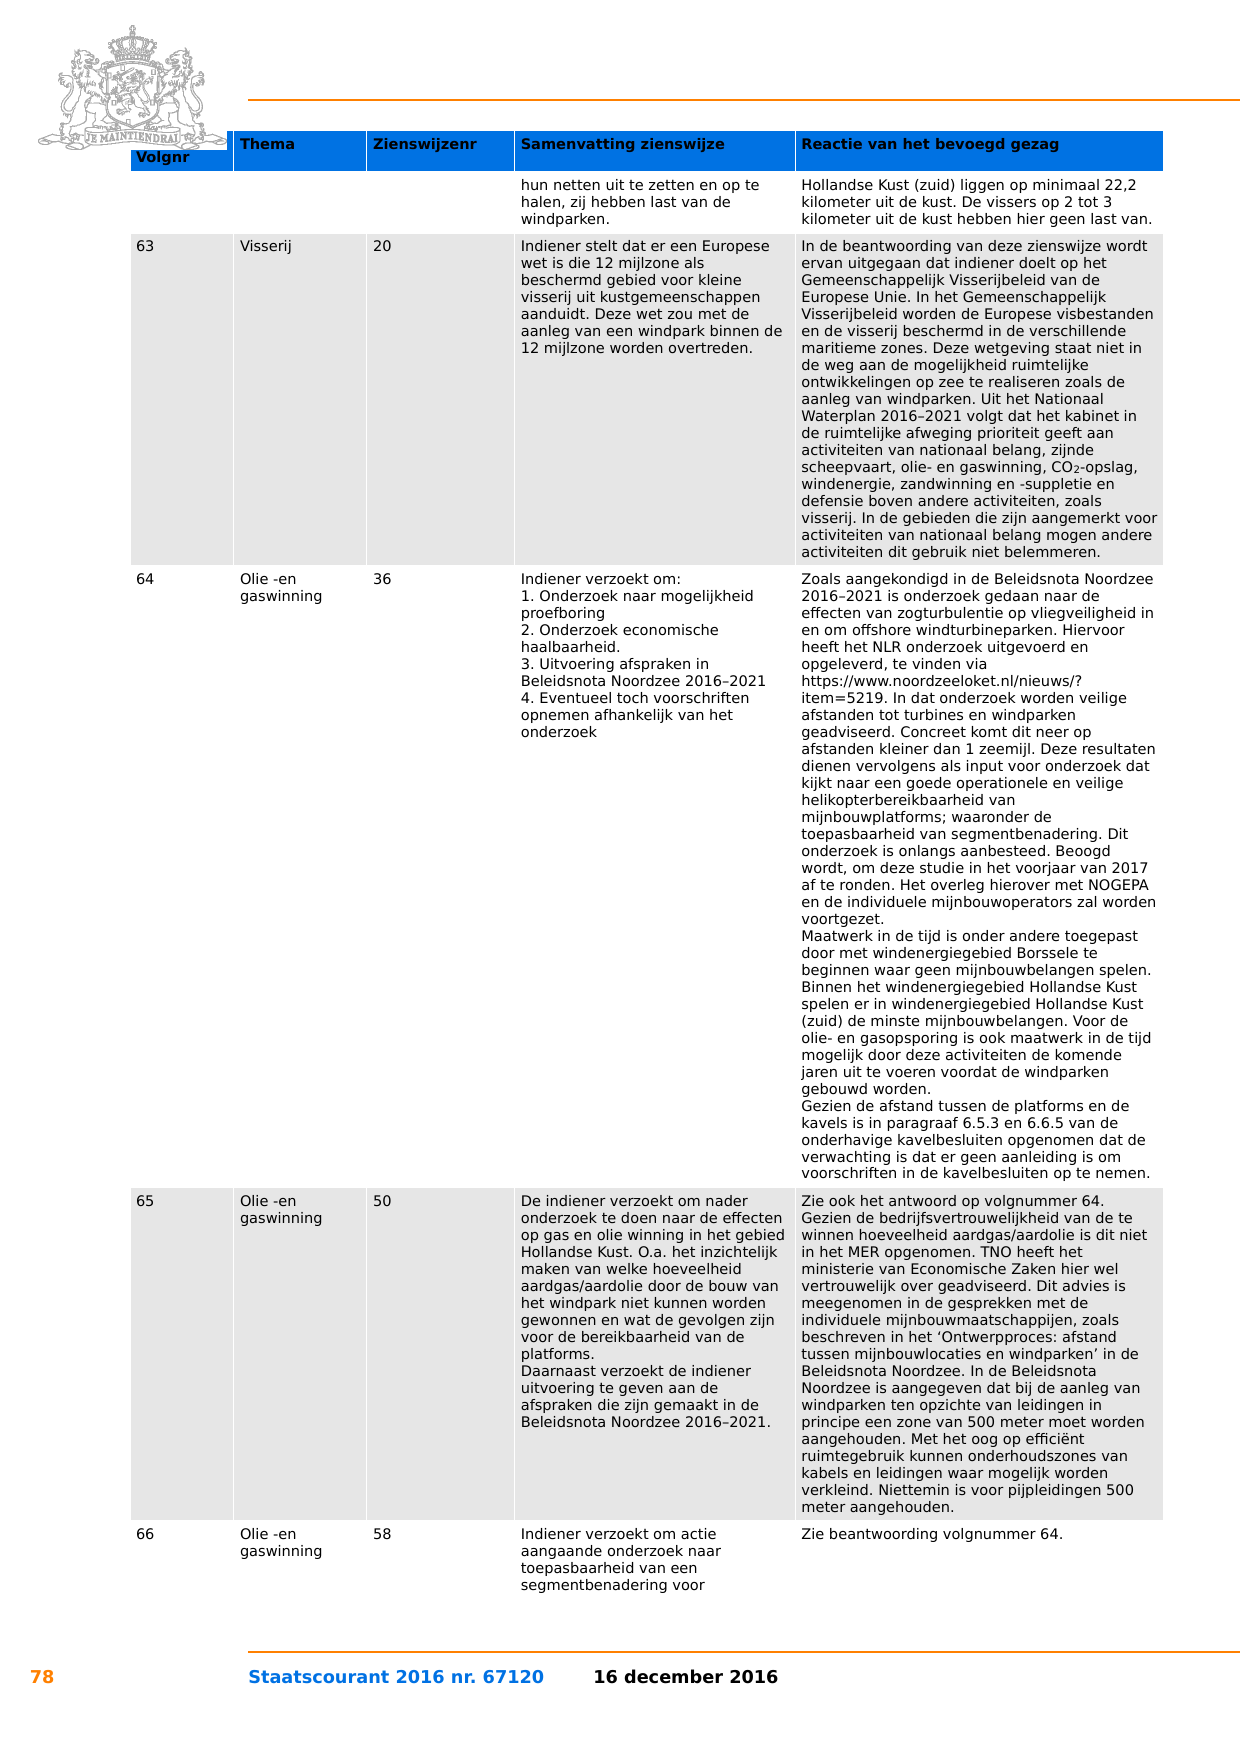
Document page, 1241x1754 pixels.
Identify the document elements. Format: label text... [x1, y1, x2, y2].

table_cell Zoals aangekondigd in de Beleidsnota Noordzee 2016–2021 is onderzoek gedaan naar de effecten van zogturbulentie op vliegveiligheid in en om offshore windturbineparken. Hiervoor heeft het NLR onderzoek uitgevoerd en opgeleverd, te vinden via https://www.noordzeeloket.nl/nieuws/?item=5219. In dat onderzoek worden veilige afstanden tot turbines en windparken geadviseerd. Concreet komt dit neer op afstanden kleiner dan 1 zeemijl. Deze resultaten dienen vervolgens als input voor onderzoek dat kijkt naar een goede operationele en veilige helikopterbereikbaarheid van mijnbouwplatforms; waaronder de toepasbaarheid van segmentbenadering. Dit onderzoek is onlangs aanbesteed. Beoogd wordt, om deze studie in het voorjaar van 2017 af te ronden. Het overleg hierover met NOGEPA en de individuele mijnbouwoperators zal worden voortgezet. Maatwerk in de tijd is onder andere toegepast door met windenergiegebied Borssele te beginnen waar geen mijnbouwbelangen spelen. Binnen het windenergiegebied Hollandse Kust spelen er in windenergiegebied Hollandse Kust (zuid) de minste mijnbouwbelangen. Voor de olie- en gasopsporing is ook maatwerk in de tijd mogelijk door deze activiteiten de komende jaren uit te voeren voordat de windparken gebouwd worden. Gezien de afstand tussen de platforms en de kavels is in paragraaf 6.5.3 en 6.6.5 van de onderhavige kavelbesluiten opgenomen dat de verwachting is dat er geen aanleiding is om voorschriften in de kavelbesluiten op te nemen. [796, 566, 1163, 1187]
table_cell Olie -en gaswinning [234, 1188, 366, 1520]
table_cell 63 [131, 234, 233, 565]
table_cell Indiener verzoekt om actie aangaande onderzoek naar toepasbaarheid van een segmentbenadering voor [515, 1521, 795, 1598]
picture [38, 25, 227, 150]
table_header Volgnr [131, 131, 233, 171]
table_cell Zie ook het antwoord op volgnummer 64. Gezien de bedrijfsvertrouwelijkheid van de te winnen hoeveelheid aardgas/aardolie is dit niet in het MER opgenomen. TNO heeft het ministerie van Economische Zaken hier wel vertrouwelijk over geadviseerd. Dit advies is meegenomen in de gesprekken met de individuele mijnbouwmaatschappijen, zoals beschreven in het ‘Ontwerpproces: afstand tussen mijnbouwlocaties en windparken’ in de Beleidsnota Noordzee. In de Beleidsnota Noordzee is aangegeven dat bij de aanleg van windparken ten opzichte van leidingen in principe een zone van 500 meter moet worden aangehouden. Met het oog op efficiënt ruimtegebruik kunnen onderhoudszones van kabels en leidingen waar mogelijk worden verkleind. Niettemin is voor pijpleidingen 500 meter aangehouden. [796, 1188, 1163, 1520]
table_cell Indiener verzoekt om: 1. Onderzoek naar mogelijkheid proefboring 2. Onderzoek economische haalbaarheid. 3. Uitvoering afspraken in Beleidsnota Noordzee 2016–2021 4. Eventueel toch voorschriften opnemen afhankelijk van het onderzoek [515, 566, 795, 1187]
table_cell 20 [367, 234, 514, 565]
table_cell [131, 172, 233, 232]
table_cell 66 [131, 1521, 233, 1598]
table_cell [234, 172, 366, 232]
table_cell Olie -en gaswinning [234, 1521, 366, 1598]
table_cell In de beantwoording van deze zienswijze wordt ervan uitgegaan dat indiener doelt op het Gemeenschappelijk Visserijbeleid van de Europese Unie. In het Gemeenschappelijk Visserijbeleid worden de Europese visbestanden en de visserij beschermd in de verschillende maritieme zones. Deze wetgeving staat niet in de weg aan de mogelijkheid ruimtelijke ontwikkelingen op zee te realiseren zoals de aanleg van windparken. Uit het Nationaal Waterplan 2016–2021 volgt dat het kabinet in de ruimtelijke afweging prioriteit geeft aan activiteiten van nationaal belang, zijnde scheepvaart, olie- en gaswinning, CO2-opslag, windenergie, zandwinning en -suppletie en defensie boven andere activiteiten, zoals visserij. In de gebieden die zijn aangemerkt voor activiteiten van nationaal belang mogen andere activiteiten dit gebruik niet belemmeren. [796, 234, 1163, 565]
table_cell Olie -en gaswinning [234, 566, 366, 1187]
table_header Reactie van het bevoegd gezag [796, 131, 1163, 171]
table_cell 64 [131, 566, 233, 1187]
table_header Samenvatting zienswijze [515, 131, 795, 171]
table_cell 36 [367, 566, 514, 1187]
table_cell Hollandse Kust (zuid) liggen op minimaal 22,2 kilometer uit de kust. De vissers op 2 tot 3 kilometer uit de kust hebben hier geen last van. [796, 172, 1163, 232]
table_cell hun netten uit te zetten en op te halen, zij hebben last van de windparken. [515, 172, 795, 232]
table_cell 50 [367, 1188, 514, 1520]
table_cell Visserij [234, 234, 366, 565]
table_header Zienswijzenr [367, 131, 514, 171]
table_cell 58 [367, 1521, 514, 1598]
table_header Thema [234, 131, 366, 171]
table_cell [367, 172, 514, 232]
table_cell Indiener stelt dat er een Europese wet is die 12 mijlzone als beschermd gebied voor kleine visserij uit kustgemeenschappen aanduidt. Deze wet zou met de aanleg van een windpark binnen de 12 mijlzone worden overtreden. [515, 234, 795, 565]
table_cell 65 [131, 1188, 233, 1520]
table_cell Zie beantwoording volgnummer 64. [796, 1521, 1163, 1598]
table_cell De indiener verzoekt om nader onderzoek te doen naar de effecten op gas en olie winning in het gebied Hollandse Kust. O.a. het inzichtelijk maken van welke hoeveelheid aardgas/aardolie door de bouw van het windpark niet kunnen worden gewonnen en wat de gevolgen zijn voor de bereikbaarheid van de platforms. Daarnaast verzoekt de indiener uitvoering te geven aan de afspraken die zijn gemaakt in de Beleidsnota Noordzee 2016–2021. [515, 1188, 795, 1520]
